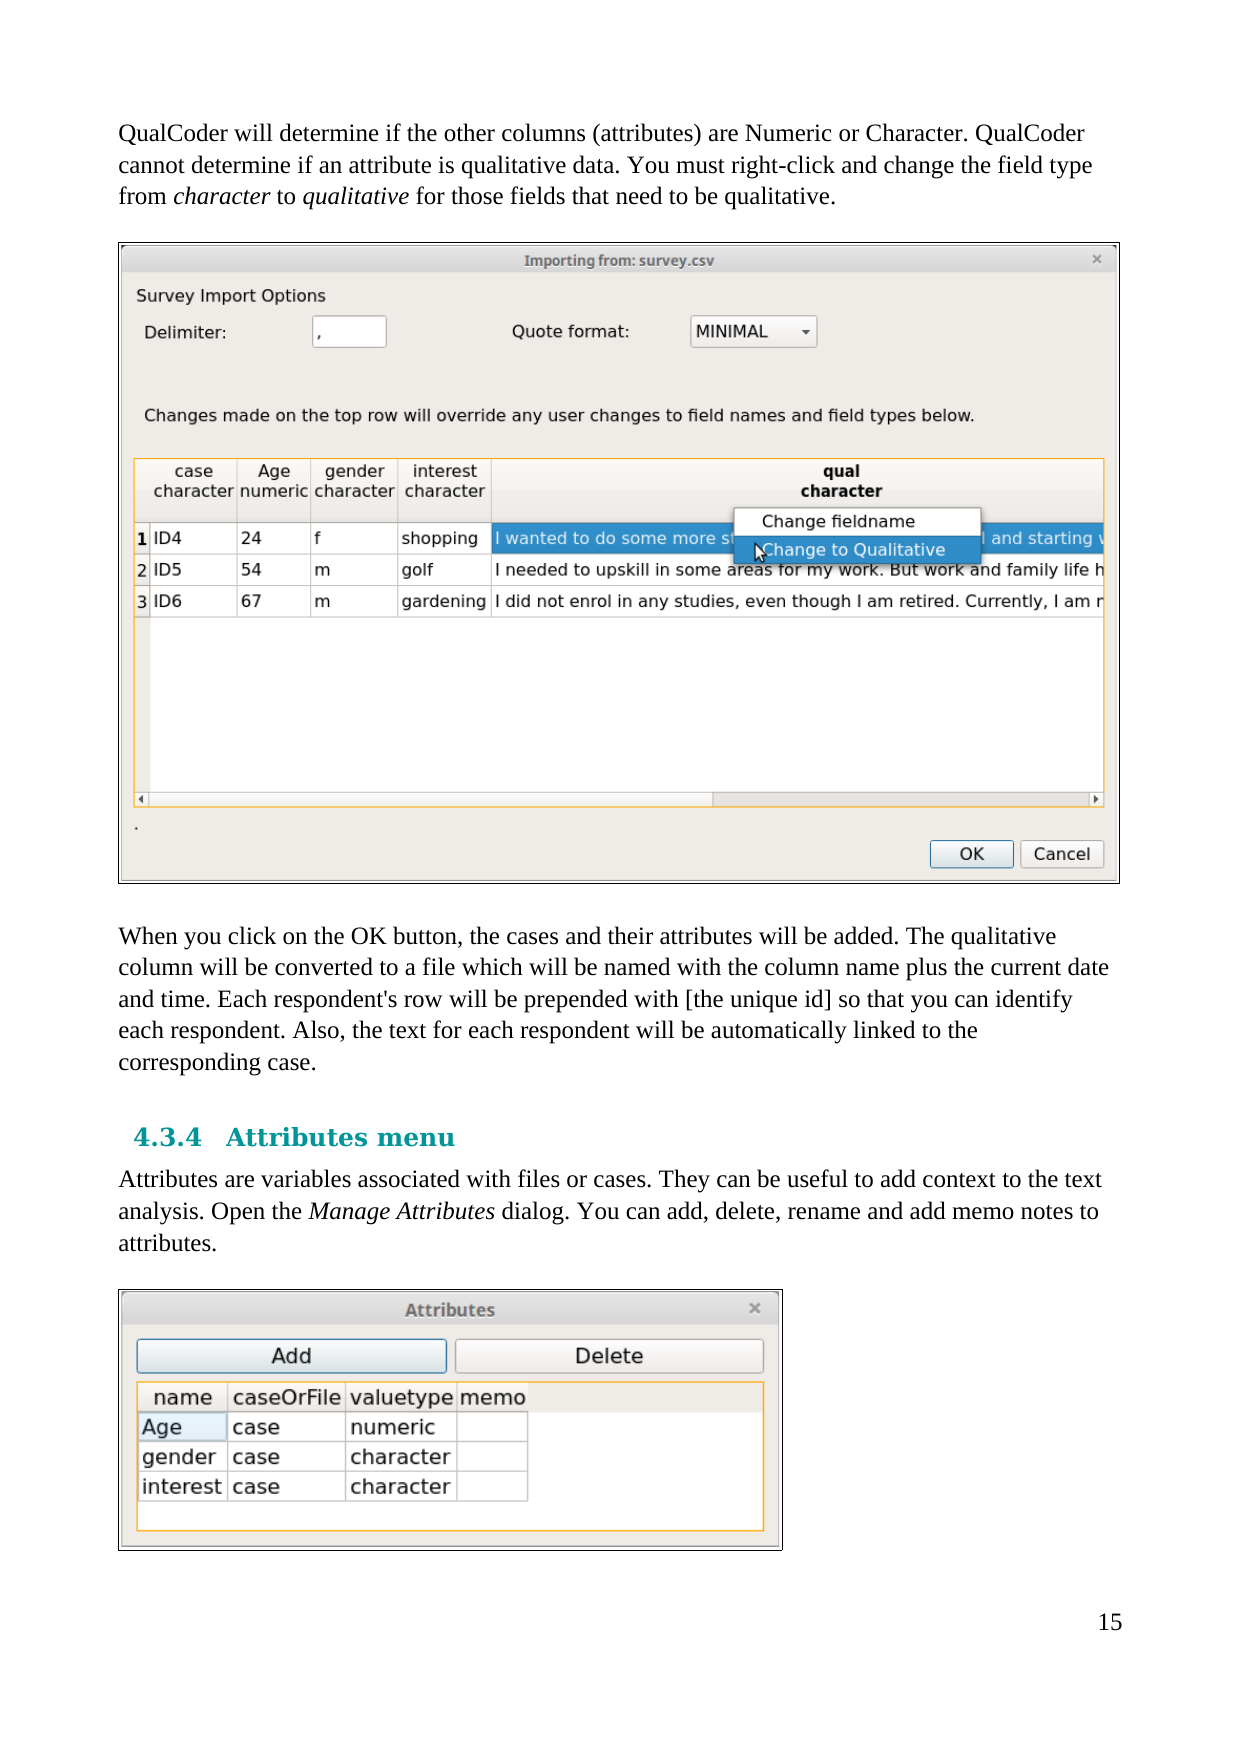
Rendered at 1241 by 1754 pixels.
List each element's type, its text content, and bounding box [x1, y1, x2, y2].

text QualCoder will determine if the other columns (attributes) are Numeric or Character. QualCoder cannot determine if an attribute is qualitative data. You must right-click and change the field type from character to qualitative for those fields that need to be qualitative. [118, 118, 1122, 210]
text Attributes are variables associated with files or cases. They can be useful to add context to the text analysis. Open the Manage Attributes dialog. You can add, delete, rename and add memo notes to attributes. [118, 1164, 1122, 1256]
picture [121, 1291, 780, 1547]
text When you click on the OK button, the cases and their attributes will be added. The qualitative column will be converted to a file which will be named with the column name plus the current date and time. Each respondent's row will be prepended with [the unique id] so that you can identify each respondent. Also, the text for each respondent will be automatically linked to the corresponding case. [118, 921, 1122, 1076]
picture [121, 245, 1117, 881]
subtitle Attributes menu [124, 1123, 1122, 1152]
